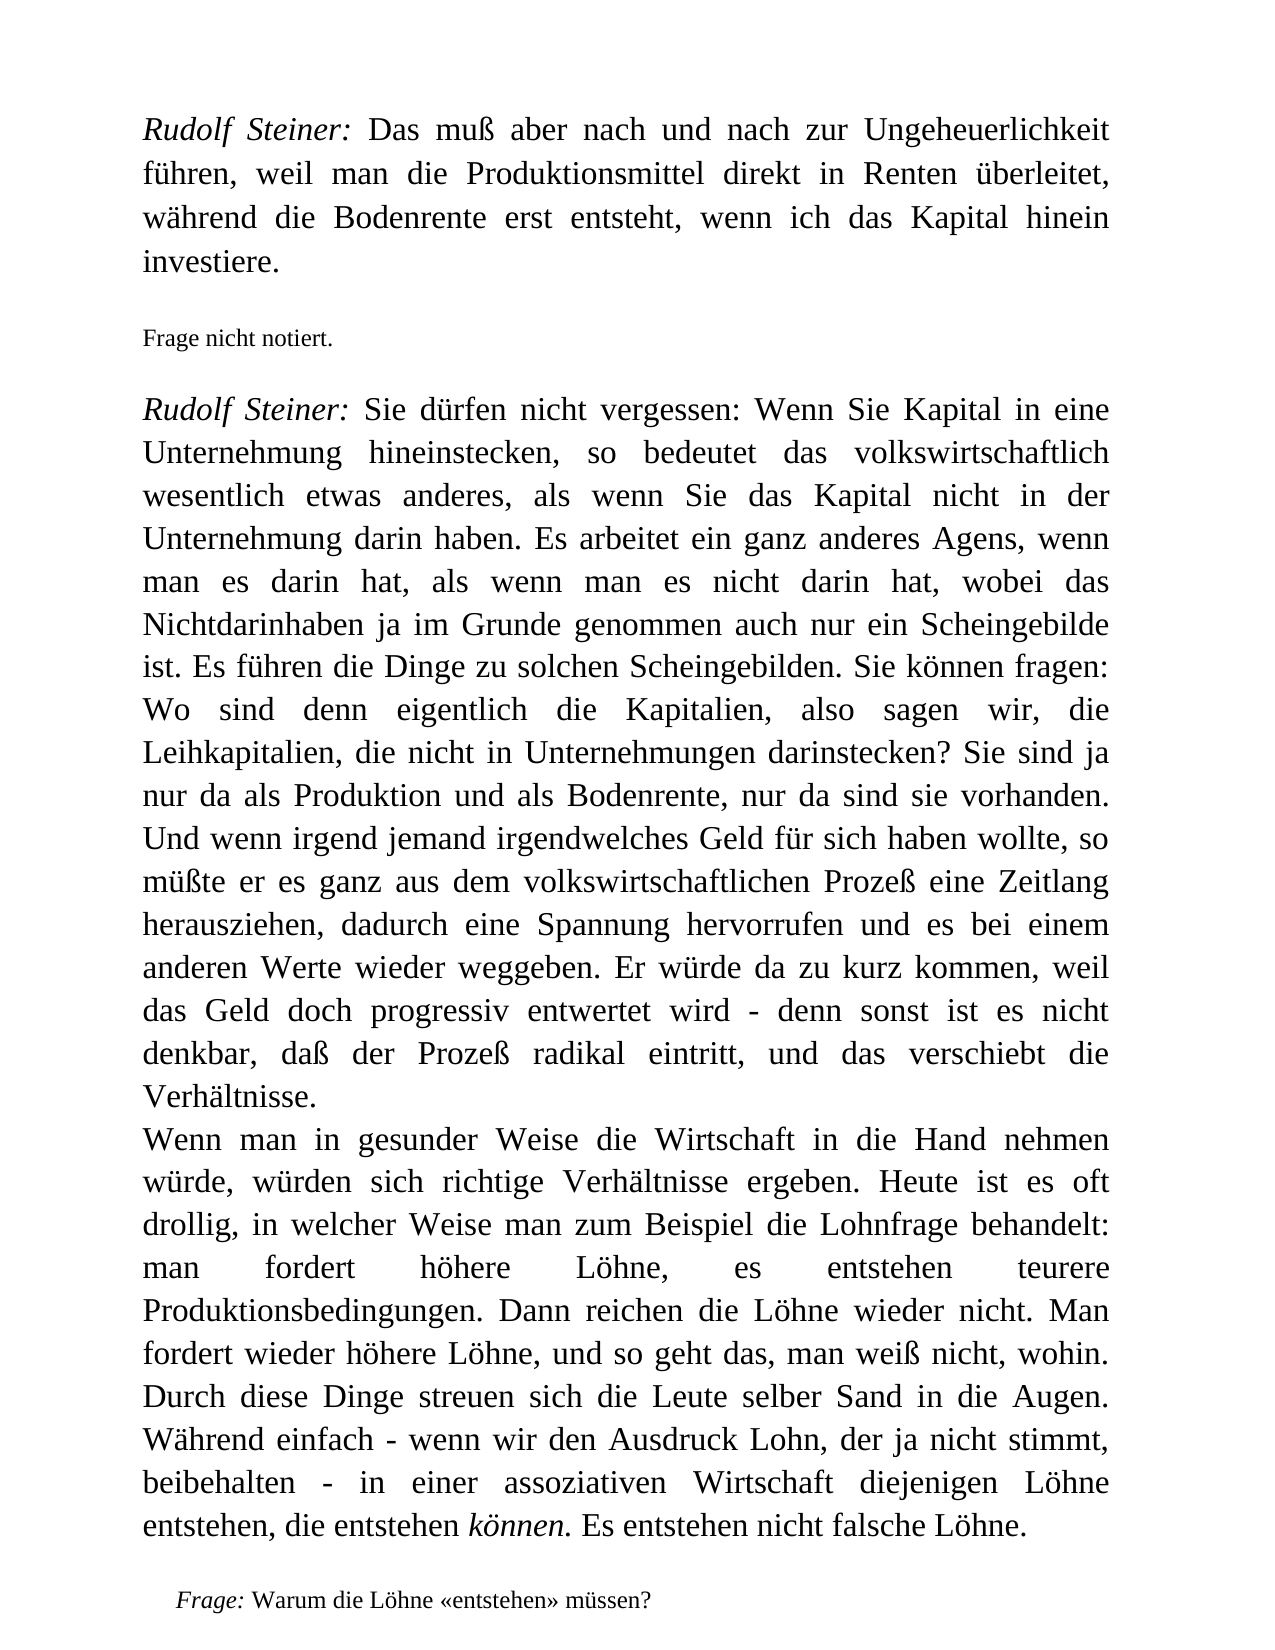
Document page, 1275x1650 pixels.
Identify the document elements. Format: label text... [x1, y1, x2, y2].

text Rudolf Steiner: Sie dürfen nicht vergessen: Wenn Sie Kapital in eine Unternehmung hineinstecken, so bedeutet das volkswirtschaftlich wesentlich etwas anderes, als wenn Sie das Kapital nicht in der Unternehmung darin haben. Es arbeitet ein ganz anderes Agens, wenn man es darin hat, als wenn man es nicht darin hat, wobei das Nichtdarinhaben ja im Grunde genommen auch nur ein Scheingebilde ist. Es führen die Dinge zu solchen Scheingebilden. Sie können fragen: Wo sind denn eigentlich die Kapitalien, also sagen wir, die Leihkapitalien, die nicht in Unternehmungen darinstecken? Sie sind ja nur da als Produktion und als Bodenrente, nur da sind sie vorhanden. Und wenn irgend jemand irgendwelches Geld für sich haben wollte, so müßte er es ganz aus dem volkswirtschaftlichen Prozeß eine Zeitlang herausziehen, dadurch eine Spannung hervorrufen und es bei einem anderen Werte wieder weggeben. Er würde da zu kurz kommen, weil das Geld doch progressiv entwertet wird - denn sonst ist es nicht denkbar, daß der Prozeß radikal eintritt, und das verschiebt die Verhältnisse. [142, 389, 1111, 1114]
text Frage: Warum die Löhne «entstehen» müssen? [142, 1585, 1111, 1614]
text Frage nicht notiert. [142, 323, 1111, 352]
text Wenn man in gesunder Weise die Wirtschaft in die Hand nehmen würde, würden sich richtige Verhältnisse ergeben. Heute ist es oft drollig, in welcher Weise man zum Beispiel die Lohnfrage behandelt: man fordert höhere Löhne, es entstehen teurere Produktionsbedingungen. Dann reichen die Löhne wieder nicht. Man fordert wieder höhere Löhne, und so geht das, man weiß nicht, wohin. Durch diese Dinge streuen sich die Leute selber Sand in die Augen. Während einfach - wenn wir den Ausdruck Lohn, der ja nicht stimmt, beibehalten - in einer assoziativen Wirtschaft diejenigen Löhne entstehen, die entstehen können. Es entstehen nicht falsche Löhne. [142, 1119, 1111, 1543]
text Rudolf Steiner: Das muß aber nach und nach zur Ungeheuerlichkeit führen, weil man die Produktionsmittel direkt in Renten überleitet, während die Bodenrente erst entsteht, wenn ich das Kapital hinein investiere. [142, 109, 1111, 280]
